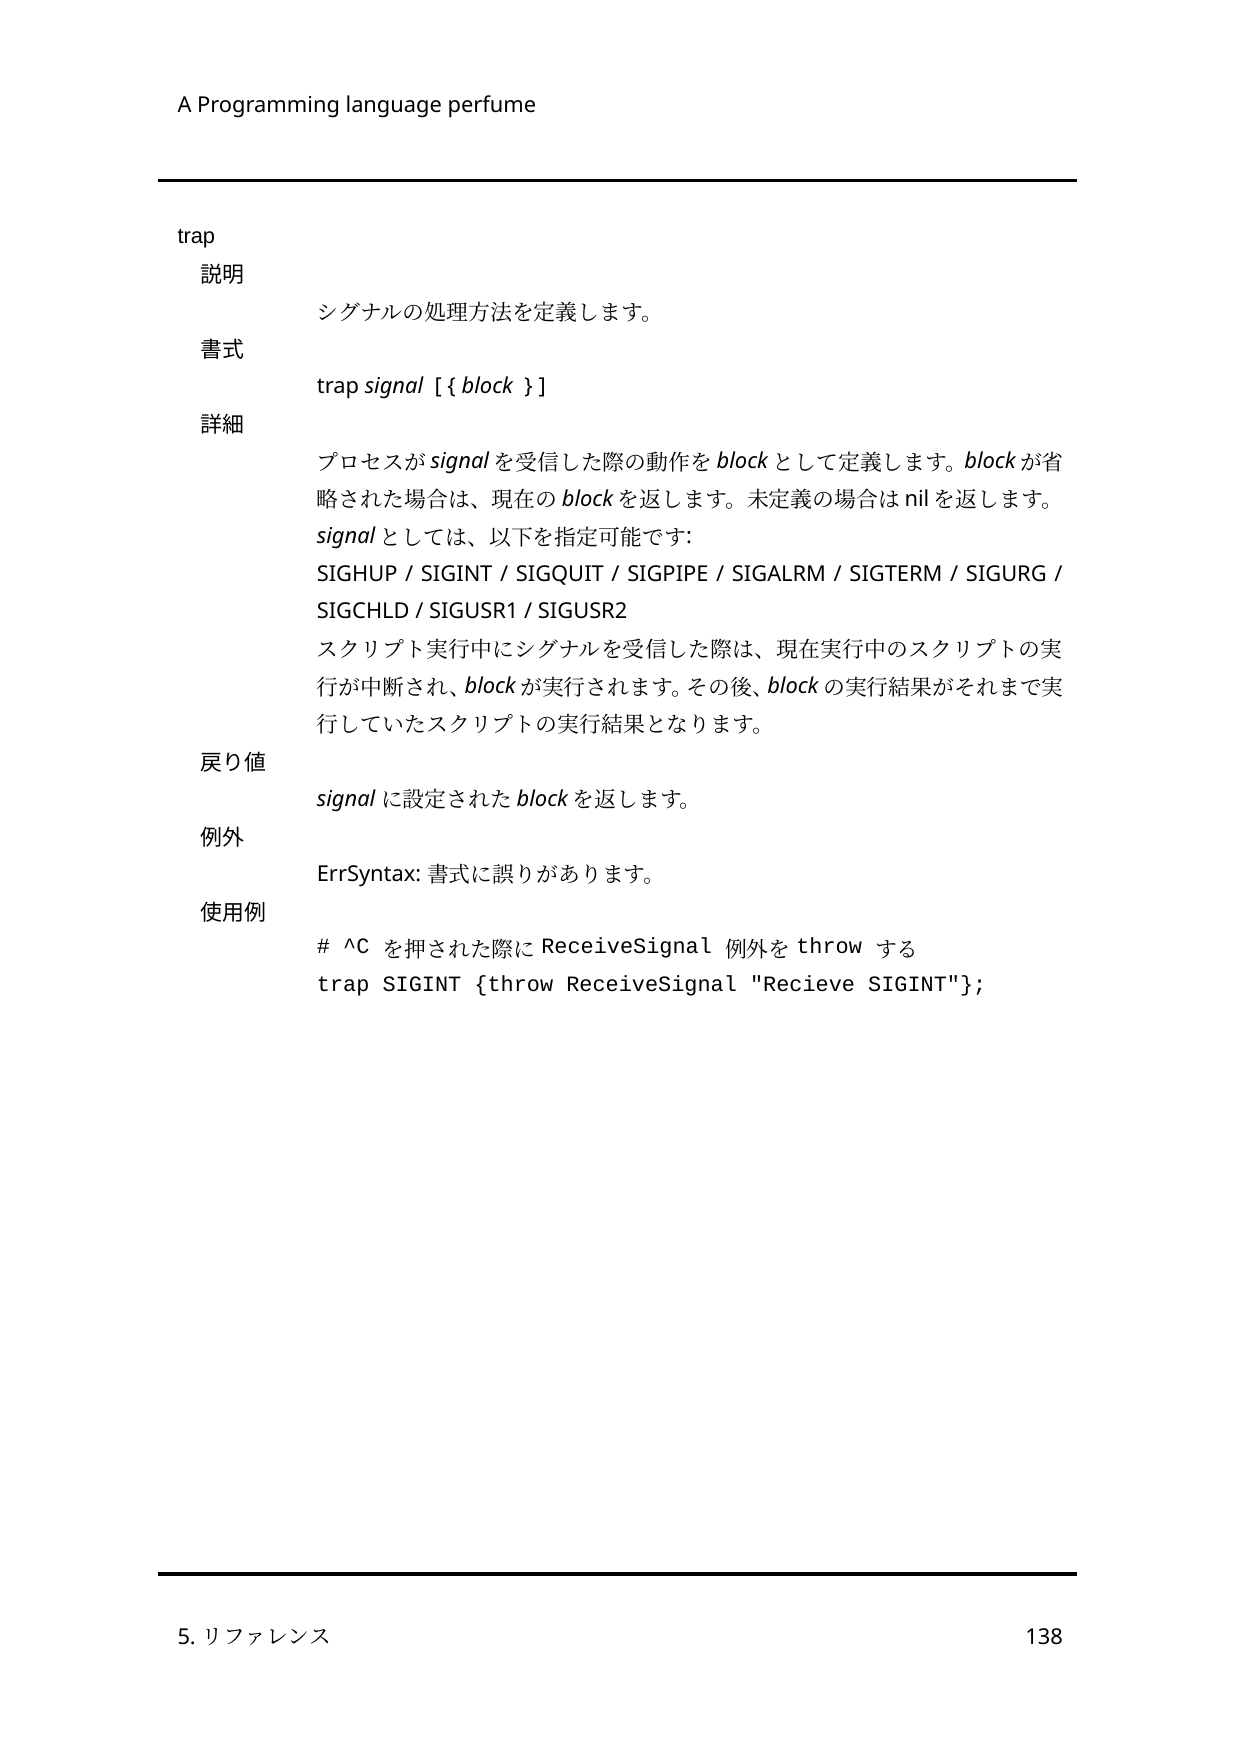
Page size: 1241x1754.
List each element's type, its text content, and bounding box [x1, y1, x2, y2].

table_cell 戻り値 [200, 742, 317, 817]
table_cell 書式 [200, 329, 317, 404]
table_cell 例外 [200, 817, 317, 892]
table_header 説明 [200, 254, 317, 329]
table_cell # ^C を押された際に ReceiveSignal 例外を throw する trap SIGINT {throw ReceiveSignal "Recieve SIGINT"}; [317, 892, 1063, 1004]
table_cell ErrSyntax: 書式に誤りがあります。 [317, 817, 1063, 892]
table_cell 使用例 [200, 892, 317, 1004]
subtitle trap [177, 217, 1063, 254]
table_cell trap signal [ { block } ] [317, 329, 1063, 404]
table_header シグナルの処理方法を定義します。 [317, 254, 1063, 329]
table_cell signal に設定されたblockを返します。 [317, 742, 1063, 817]
table_cell 詳細 [200, 404, 317, 742]
table_cell プロセスがsignalを受信した際の動作をblockとして定義します。blockが省略された場合は、現在のblockを返します。未定義の場合はnilを返します。 signalとしては、以下を指定可能です: SIGHUP / SIGINT / SIGQUIT / SIGPIPE / SIGALRM / SIGTERM / SIGURG / SIGCHLD / SIGUSR1 / SIGUSR2 スクリプト実行中にシグナルを受信した際は、現在実行中のスクリプトの実行が中断され、blockが実行されます。その後、blockの実行結果がそれまで実行していたスクリプトの実行結果となります。 [317, 404, 1063, 742]
